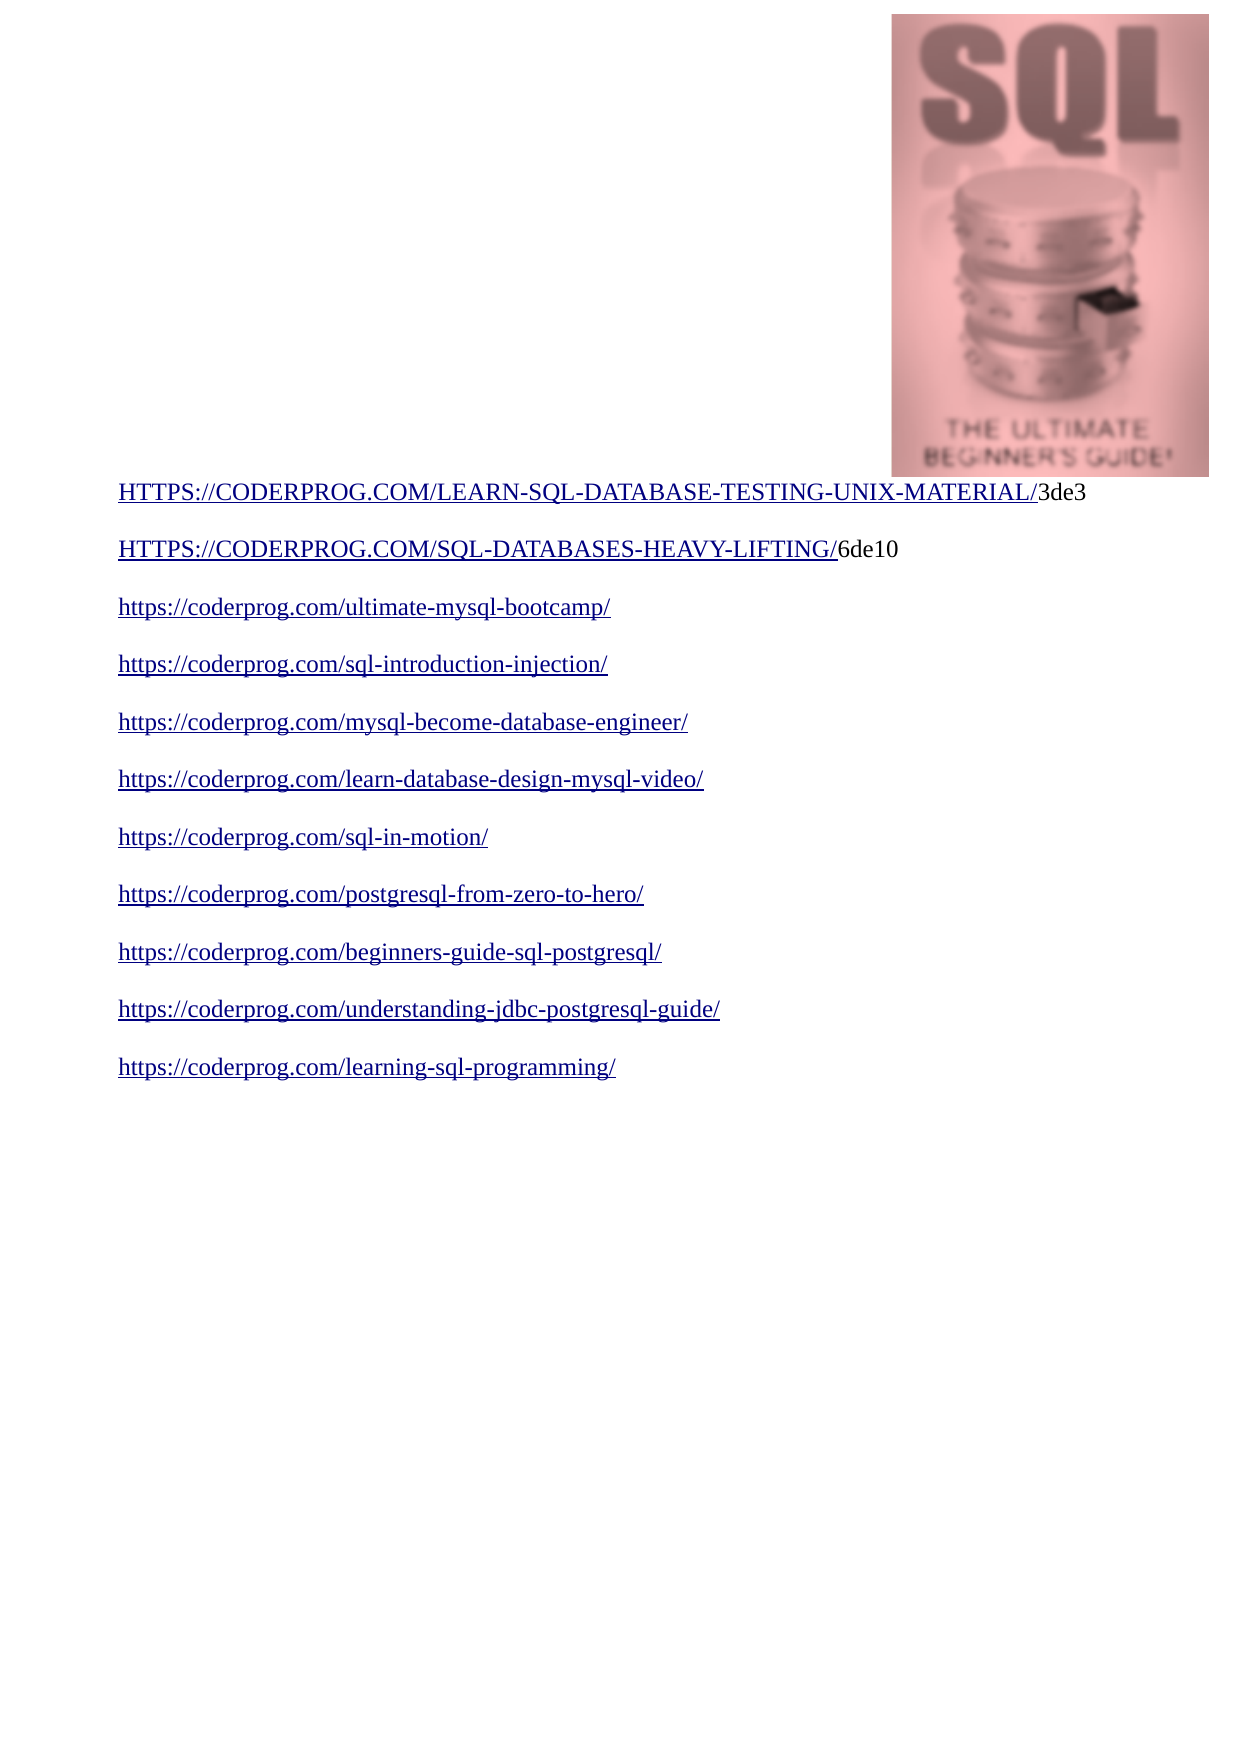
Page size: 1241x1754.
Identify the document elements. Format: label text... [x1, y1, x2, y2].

text https://coderprog.com/postgresql-from-zero-to-hero/ [118, 879, 1122, 908]
text HTTPS://CODERPROG.COM/SQL-DATABASES-HEAVY-LIFTING/6de10 [118, 534, 1122, 563]
text https://coderprog.com/learn-database-design-mysql-video/ [118, 764, 1122, 793]
text HTTPS://CODERPROG.COM/LEARN-SQL-DATABASE-TESTING-UNIX-MATERIAL/3de3 [118, 477, 1122, 506]
text https://coderprog.com/beginners-guide-sql-postgresql/ [118, 937, 1122, 966]
text https://coderprog.com/ultimate-mysql-bootcamp/ [118, 592, 1122, 621]
text https://coderprog.com/learning-sql-programming/ [118, 1052, 1122, 1081]
text https://coderprog.com/mysql-become-database-engineer/ [118, 707, 1122, 736]
text https://coderprog.com/understanding-jdbc-postgresql-guide/ [118, 994, 1122, 1023]
text https://coderprog.com/sql-in-motion/ [118, 822, 1122, 851]
picture [891, 14, 1209, 477]
text https://coderprog.com/sql-introduction-injection/ [118, 649, 1122, 678]
